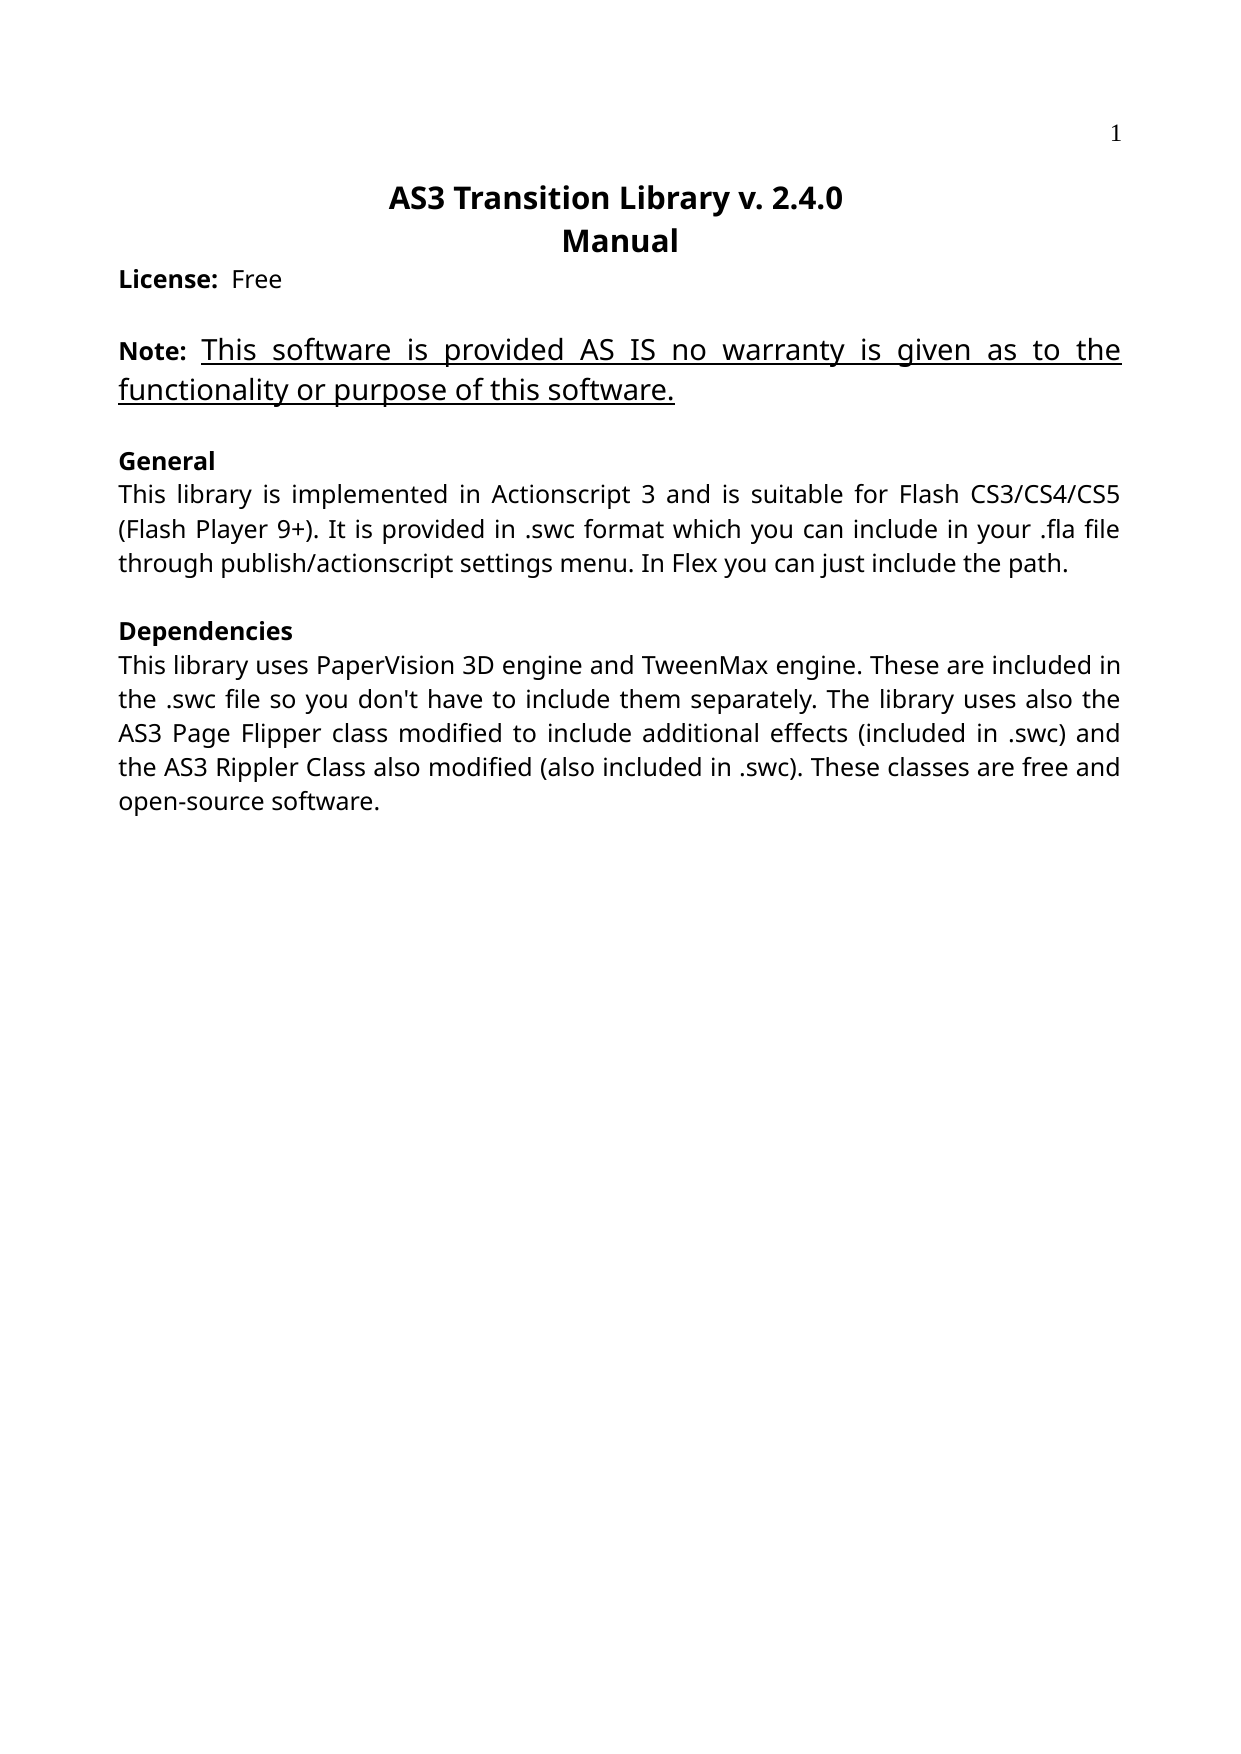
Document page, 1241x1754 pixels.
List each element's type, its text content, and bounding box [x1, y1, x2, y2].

text Dependencies [118, 613, 1122, 647]
text This library is implemented in Actionscript 3 and is suitable for Flash CS3/CS4/CS5 (Flash Player 9+). It is provided in .swc format which you can include in your .fla file through publish/actionscript settings menu. In Flex you can just include the path. [118, 477, 1122, 579]
text Note: This software is provided AS IS no warranty is given as to the functionality or purpose of this software. [118, 330, 1122, 409]
text This library uses PaperVision 3D engine and TweenMax engine. These are included in the .swc file so you don't have to include them separately. The library uses also the AS3 Page Flipper class modified to include additional effects (included in .swc) and the AS3 Rippler Class also modified (also included in .swc). These classes are free and open-source software. [118, 647, 1122, 818]
text License: Free [118, 262, 1122, 296]
text AS3 Transition Library v. 2.4.0 [118, 176, 1122, 219]
text Manual [118, 219, 1122, 262]
text General [118, 443, 1122, 477]
